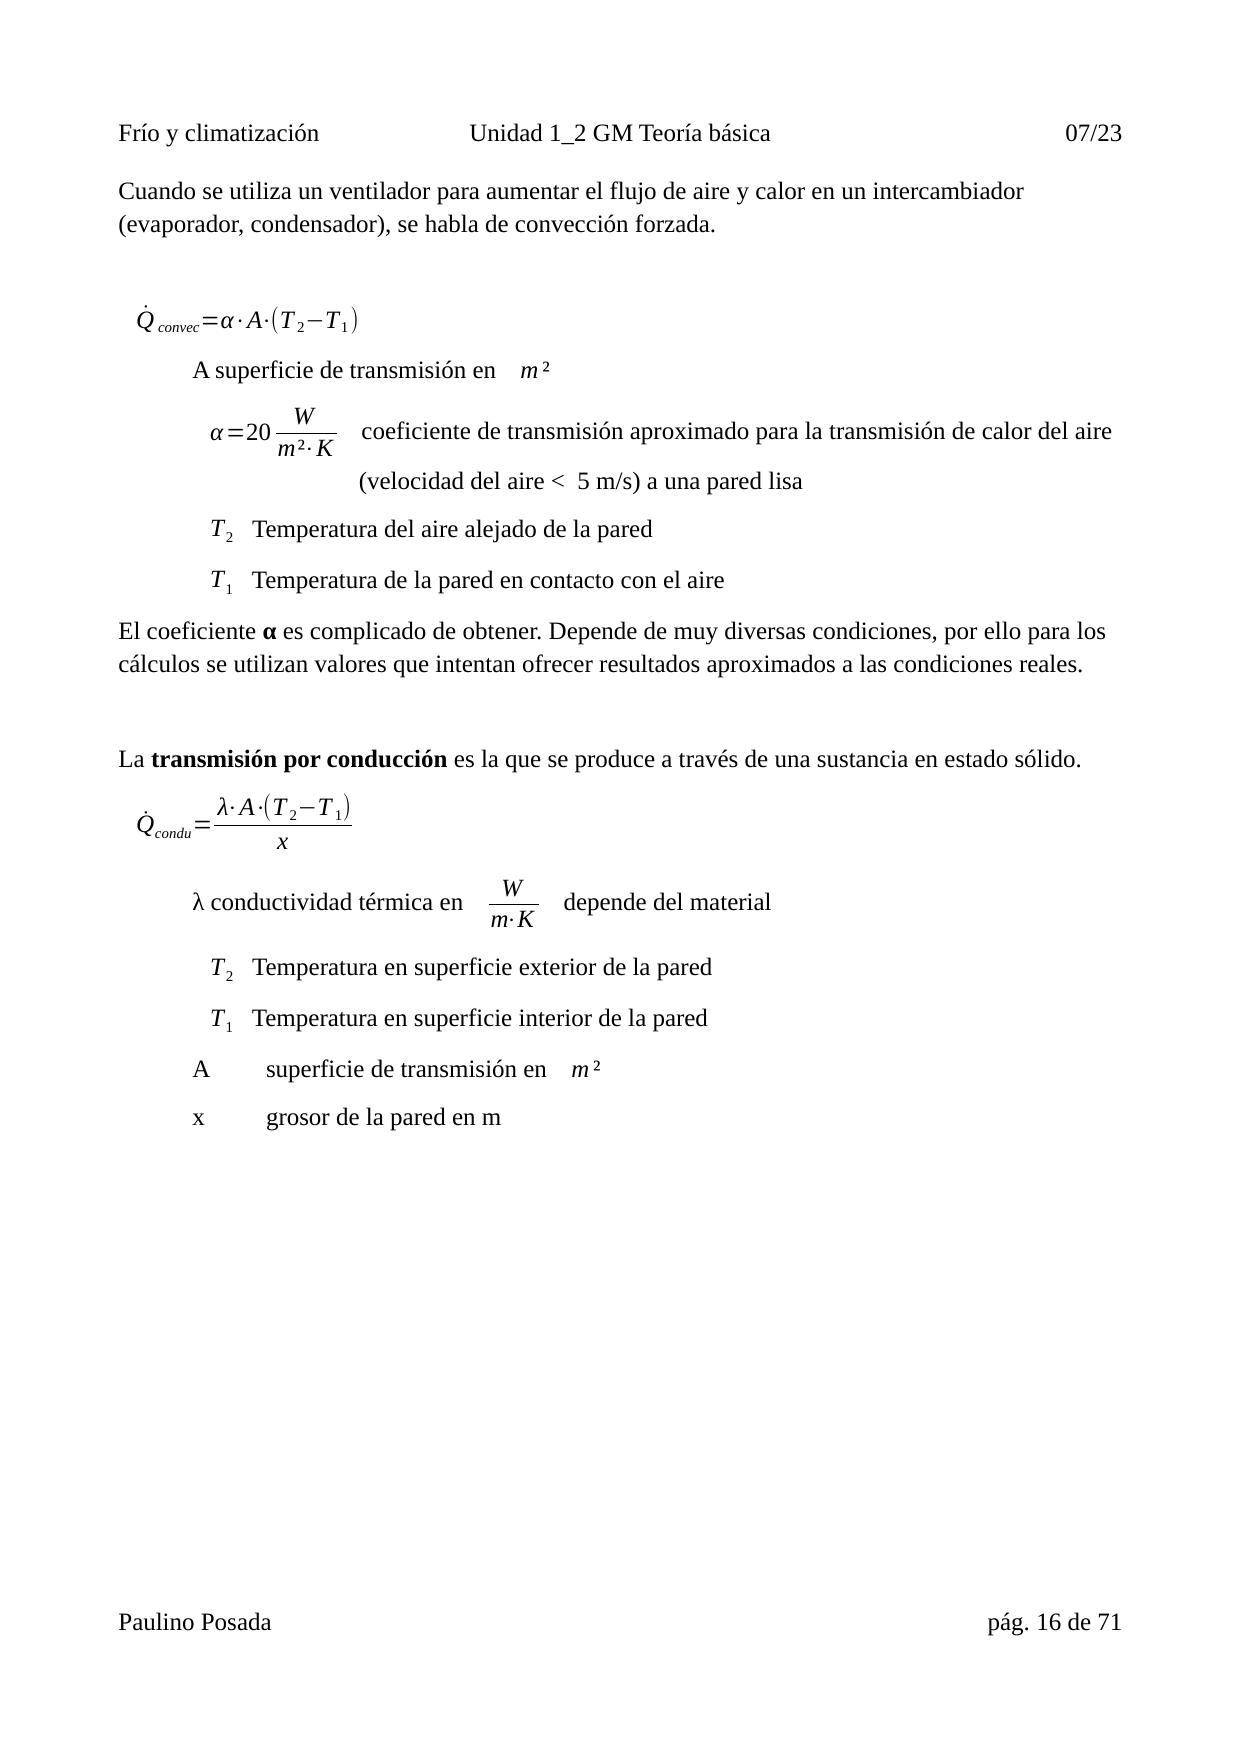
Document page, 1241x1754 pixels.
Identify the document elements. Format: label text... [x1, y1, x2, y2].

text Temperatura en superficie interior de la pared [118, 1003, 1122, 1036]
text Temperatura del aire alejado de la pared [118, 514, 1122, 546]
text Temperatura de la pared en contacto con el aire [118, 565, 1122, 597]
text El coeficiente α es complicado de obtener. Depende de muy diversas condiciones, por ello para los cálculos se utilizan valores que intentan ofrecer resultados aproximados a las condiciones reales. [118, 616, 1122, 678]
text A superficie de transmisión en [118, 355, 1122, 384]
text Temperatura en superficie exterior de la pared [118, 952, 1122, 984]
text La transmisión por conducción es la que se produce a través de una sustancia en estado sólido. [118, 744, 1122, 773]
text coeficiente de transmisión aproximado para la transmisión de calor del aire (velocidad del aire < 5 m/s) a una pared lisa [118, 403, 1122, 495]
text x grosor de la pared en m [118, 1102, 1122, 1131]
text A superficie de transmisión en [118, 1054, 1122, 1083]
text λ conductividad térmica en depende del material [118, 874, 1122, 933]
text Cuando se utiliza un ventilador para aumentar el flujo de aire y calor en un intercambiador (evaporador, condensador), se habla de convección forzada. [118, 176, 1122, 238]
